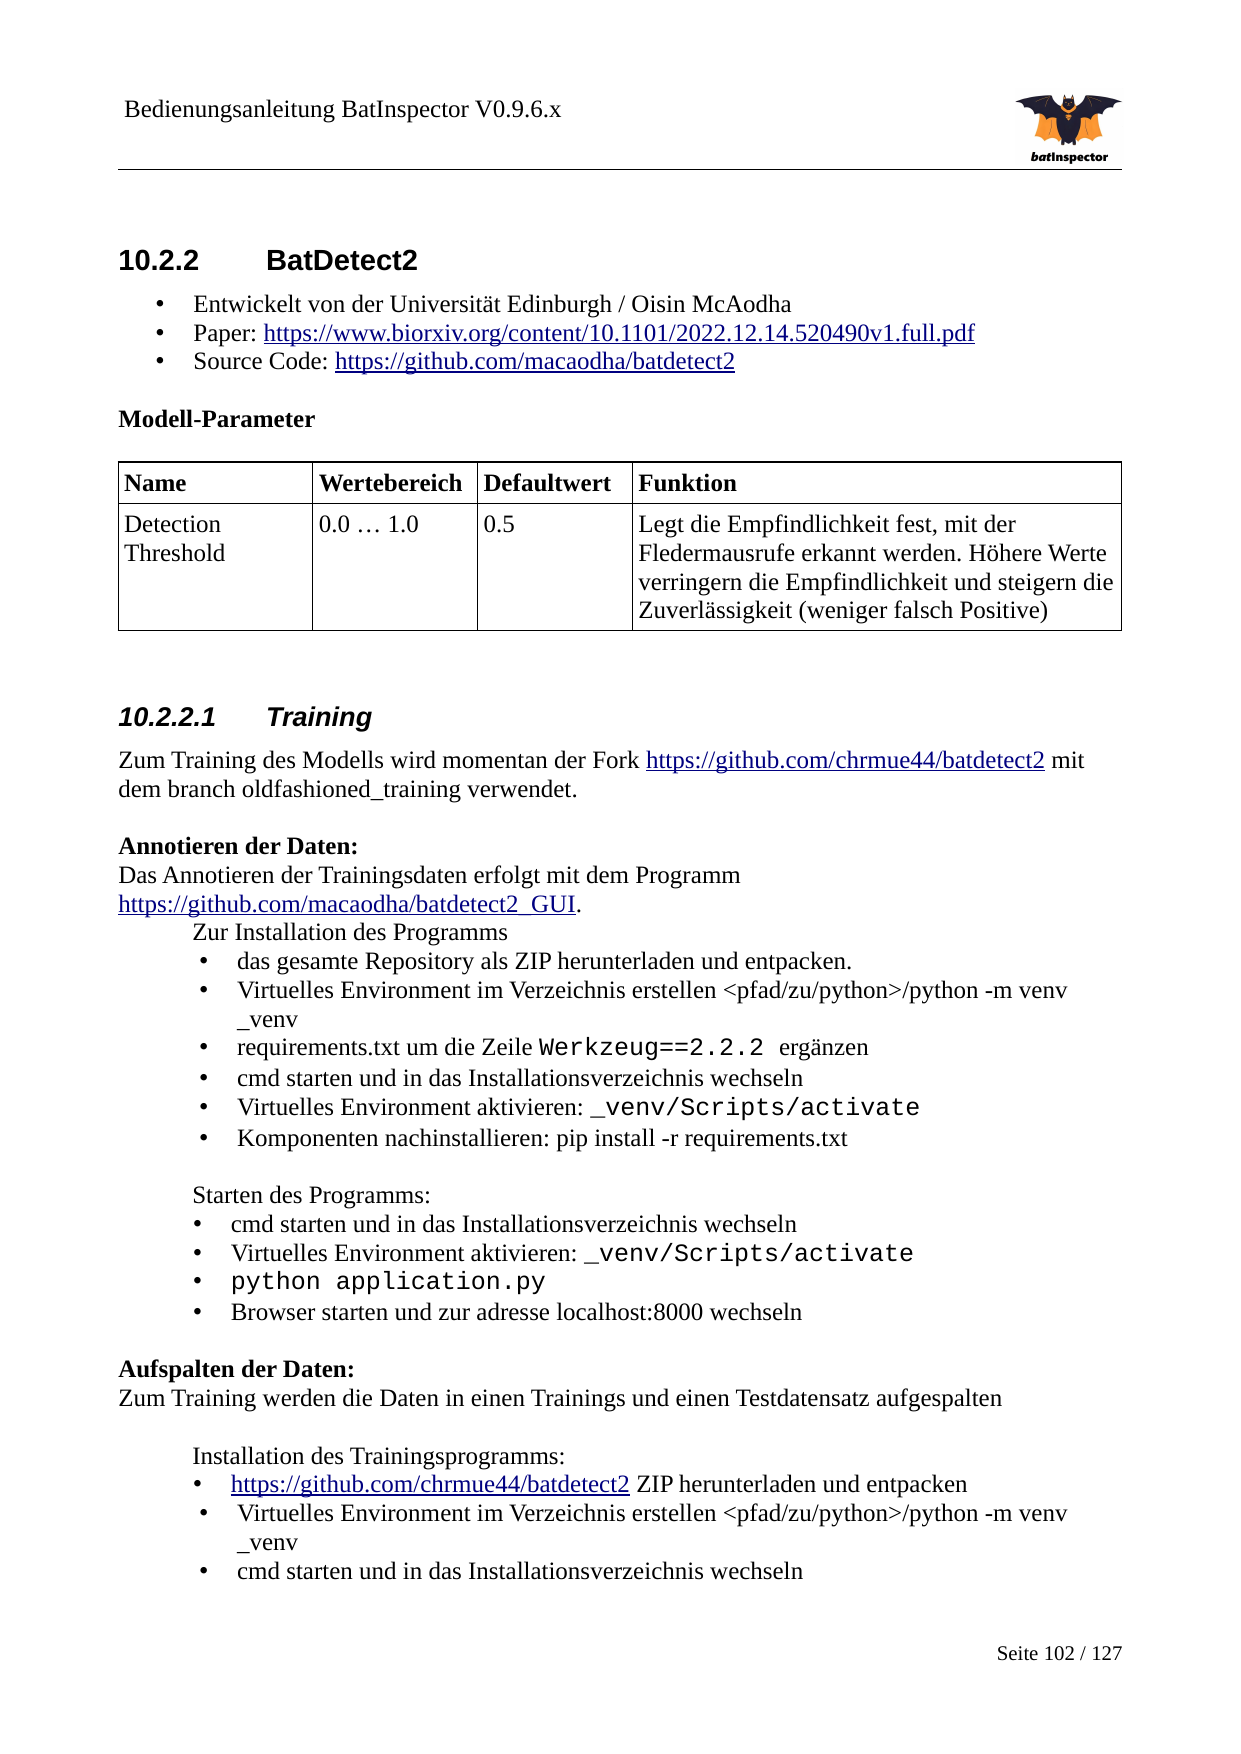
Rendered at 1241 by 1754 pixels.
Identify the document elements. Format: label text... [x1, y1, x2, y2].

table_cell 0.0 … 1.0 [313, 504, 477, 630]
list cmd starten und in das Installationsverzeichnis wechseln [199, 1556, 1122, 1584]
list requirements.txt um die Zeile Werkzeug==2.2.2 ergänzen [199, 1032, 1122, 1063]
table_header Wertebereich [313, 463, 477, 503]
table_header Defaultwert [478, 463, 632, 503]
text Zur Installation des Programms [118, 917, 1122, 946]
list Source Code: https://github.com/macaodha/batdetect2 [156, 346, 1122, 375]
list https://github.com/chrmue44/batdetect2 ZIP herunterladen und entpacken [193, 1469, 1122, 1498]
table_cell Legt die Empfindlichkeit fest, mit der Fledermausrufe erkannt werden. Höhere Werte verringern die Empfindlichkeit und steigern die Zuverlässigkeit (weniger falsch Positive) [633, 504, 1121, 630]
list cmd starten und in das Installationsverzeichnis wechseln [193, 1209, 1122, 1238]
picture [1015, 88, 1125, 165]
table_header Name [119, 463, 312, 503]
table_header Funktion [633, 463, 1121, 503]
text Starten des Programms: [118, 1180, 1122, 1209]
list Browser starten und zur adresse localhost:8000 wechseln [193, 1297, 1122, 1326]
list Paper: https://www.biorxiv.org/content/10.1101/2022.12.14.520490v1.full.pdf [156, 318, 1122, 346]
list Virtuelles Environment im Verzeichnis erstellen <pfad/zu/python>/python -m venv _venv [199, 1498, 1122, 1556]
list Virtuelles Environment im Verzeichnis erstellen <pfad/zu/python>/python -m venv _venv [199, 975, 1122, 1032]
list python application.py [193, 1269, 1122, 1297]
list cmd starten und in das Installationsverzeichnis wechseln [199, 1063, 1122, 1092]
subtitle Training [118, 701, 1122, 732]
text Zum Training werden die Daten in einen Trainings und einen Testdatensatz aufgespalten [118, 1383, 1122, 1412]
table_cell Detection Threshold [119, 504, 312, 630]
text Modell-Parameter [118, 404, 1122, 433]
subtitle BatDetect2 [118, 243, 1122, 276]
text Installation des Trainingsprogramms: [118, 1441, 1122, 1469]
text Zum Training des Modells wird momentan der Fork https://github.com/chrmue44/batdetect2 mit dem branch oldfashioned_training verwendet. [118, 745, 1122, 802]
list das gesamte Repository als ZIP herunterladen und entpacken. [199, 946, 1122, 975]
text Aufspalten der Daten: [118, 1354, 1122, 1383]
list Komponenten nachinstallieren: pip install -r requirements.txt [199, 1123, 1122, 1152]
list Entwickelt von der Universität Edinburgh / Oisin McAodha [156, 289, 1122, 318]
list Virtuelles Environment aktivieren: _venv/Scripts/activate [199, 1092, 1122, 1123]
table_cell 0.5 [478, 504, 632, 630]
text Annotieren der Daten: [118, 831, 1122, 860]
text Das Annotieren der Trainingsdaten erfolgt mit dem Programm https://github.com/macaodha/batdetect2_GUI. [118, 860, 1122, 917]
list Virtuelles Environment aktivieren: _venv/Scripts/activate [193, 1238, 1122, 1269]
